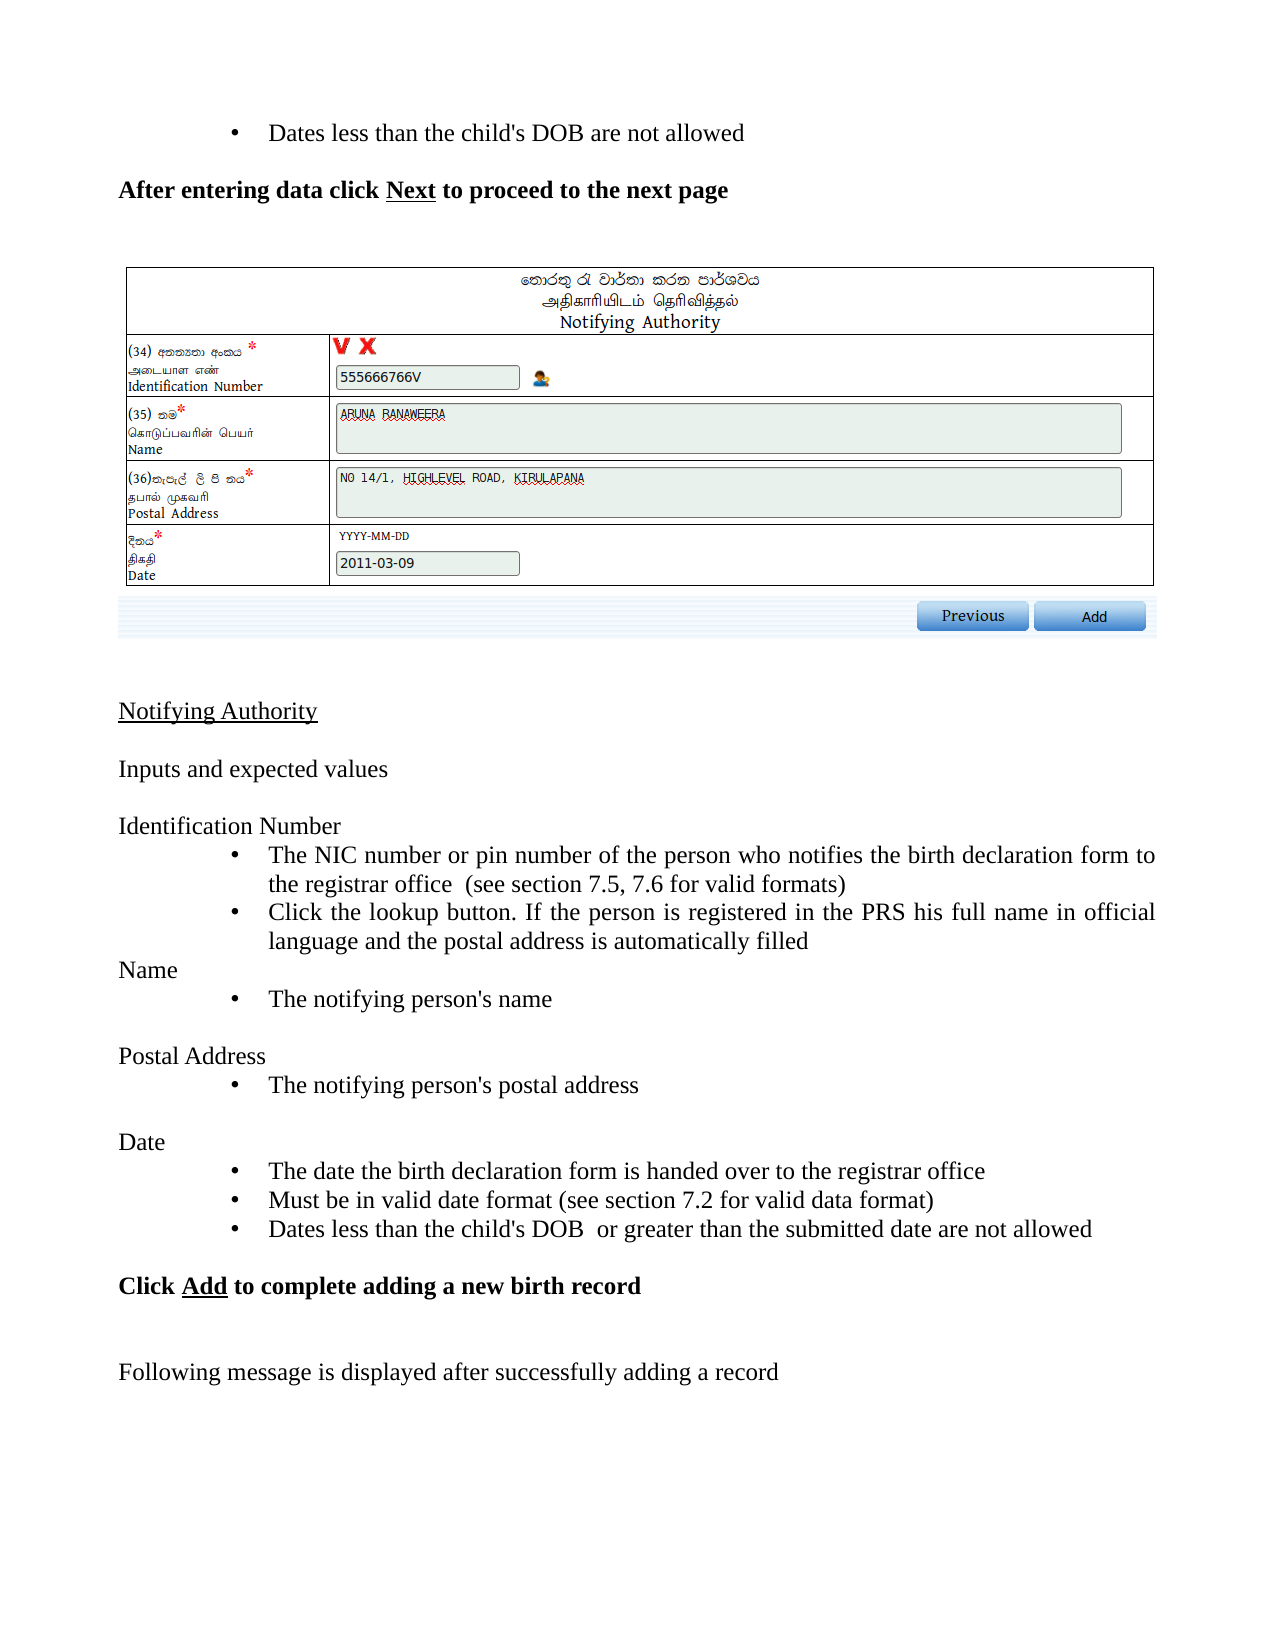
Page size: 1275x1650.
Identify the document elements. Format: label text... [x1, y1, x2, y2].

list The NIC number or pin number of the person who notifies the birth declaration form to the registrar office (see section 7.5, 7.6 for valid formats) [231, 840, 1157, 897]
list Must be in valid date format (see section 7.2 for valid data format) [231, 1185, 1157, 1214]
list The notifying person's name [231, 984, 1157, 1012]
list Dates less than the child's DOB or greater than the submitted date are not allowed [231, 1214, 1157, 1242]
text Notifying Authority [118, 696, 1157, 725]
text Click Add to complete adding a new birth record [118, 1271, 1157, 1300]
text After entering data click Next to proceed to the next page [118, 176, 1157, 204]
list Dates less than the child's DOB are not allowed [231, 118, 1157, 147]
text Following message is displayed after successfully adding a record [118, 1357, 1157, 1386]
list The notifying person's postal address [231, 1070, 1157, 1099]
list Click the lookup button. If the person is registered in the PRS his full name in official language and the postal address is automatically filled [231, 897, 1157, 955]
text Inputs and expected values [118, 754, 1157, 782]
text Date [118, 1127, 1157, 1156]
text Identification Number [118, 811, 1157, 840]
list The date the birth declaration form is handed over to the registrar office [231, 1156, 1157, 1185]
picture [118, 261, 1157, 639]
text Postal Address [118, 1041, 1157, 1070]
text Name [118, 955, 1157, 984]
